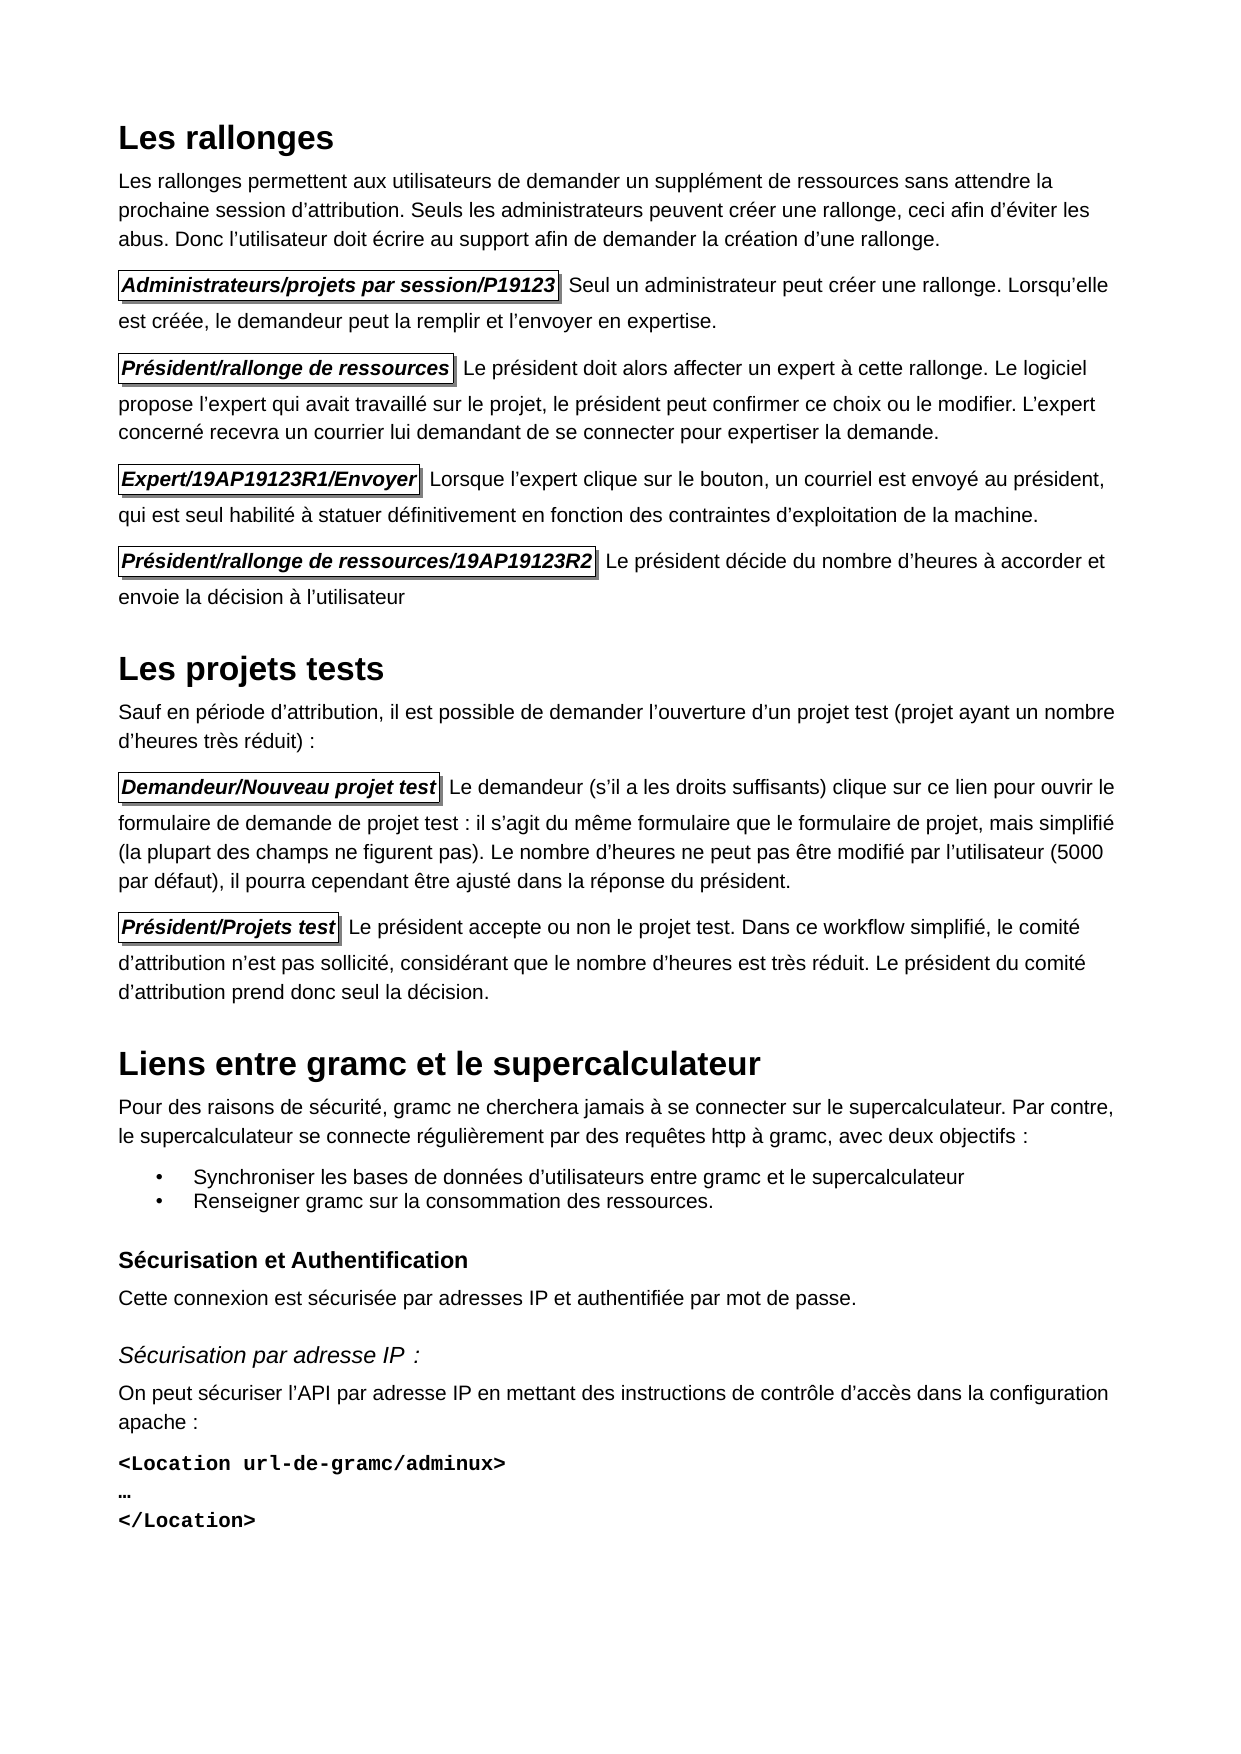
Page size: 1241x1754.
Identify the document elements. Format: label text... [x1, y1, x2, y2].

text Les rallonges permettent aux utilisateurs de demander un supplément de ressources sans attendre la prochaine session d’attribution. Seuls les administrateurs peuvent créer une rallonge, ceci afin d’éviter les abus. Donc l’utilisateur doit écrire au support afin de demander la création d’une rallonge. [118, 169, 1122, 251]
list Synchroniser les bases de données d’utilisateurs entre gramc et le supercalculateur [156, 1167, 1122, 1188]
text Sauf en période d’attribution, il est possible de demander l’ouverture d’un projet test (projet ayant un nombre d’heures très réduit) : [118, 700, 1122, 753]
text Président/rallonge de ressources/19AP19123R2 Le président décide du nombre d’heures à accorder et envoie la décision à l’utilisateur [118, 546, 1122, 609]
text Pour des raisons de sécurité, gramc ne cherchera jamais à se connecter sur le supercalculateur. Par contre, le supercalculateur se connecte régulièrement par des requêtes http à gramc, avec deux objectifs : [118, 1095, 1122, 1148]
text On peut sécuriser l’API par adresse IP en mettant des instructions de contrôle d’accès dans la configuration apache : [118, 1381, 1122, 1434]
text Cette connexion est sécurisée par adresses IP et authentifiée par mot de passe. [118, 1286, 1122, 1310]
subtitle Les rallonges [118, 118, 1122, 157]
subtitle Les projets tests [118, 649, 1122, 687]
text Demandeur/Nouveau projet test Le demandeur (s’il a les droits suffisants) clique sur ce lien pour ouvrir le formulaire de demande de projet test : il s’agit du même formulaire que le formulaire de projet, mais simplifié (la plupart des champs ne figurent pas). Le nombre d’heures ne peut pas être modifié par l’utilisateur (5000 par défaut), il pourra cependant être ajusté dans la réponse du président. [118, 772, 1122, 892]
subtitle Sécurisation et Authentification [118, 1247, 1122, 1273]
subtitle Sécurisation par adresse IP : [118, 1342, 1122, 1368]
list Renseigner gramc sur la consommation des ressources. [156, 1188, 1122, 1213]
subtitle Liens entre gramc et le supercalculateur [118, 1044, 1122, 1082]
text Président/Projets test Le président accepte ou non le projet test. Dans ce workflow simplifié, le comité d’attribution n’est pas sollicité, considérant que le nombre d’heures est très réduit. Le président du comité d’attribution prend donc seul la décision. [118, 912, 1122, 1003]
text Président/rallonge de ressources Le président doit alors affecter un expert à cette rallonge. Le logiciel propose l’expert qui avait travaillé sur le projet, le président peut confirmer ce choix ou le modifier. L’expert concerné recevra un courrier lui demandant de se connecter pour expertiser la demande. [118, 352, 1122, 444]
text <Location url-de-gramc/adminux> … </Location> [118, 1453, 1122, 1533]
text Administrateurs/projets par session/P19123 Seul un administrateur peut créer une rallonge. Lorsqu’elle est créée, le demandeur peut la remplir et l’envoyer en expertise. [118, 270, 1122, 333]
text Expert/19AP19123R1/Envoyer Lorsque l’expert clique sur le bouton, un courriel est envoyé au président, qui est seul habilité à statuer définitivement en fonction des contraintes d’exploitation de la machine. [118, 463, 1122, 526]
